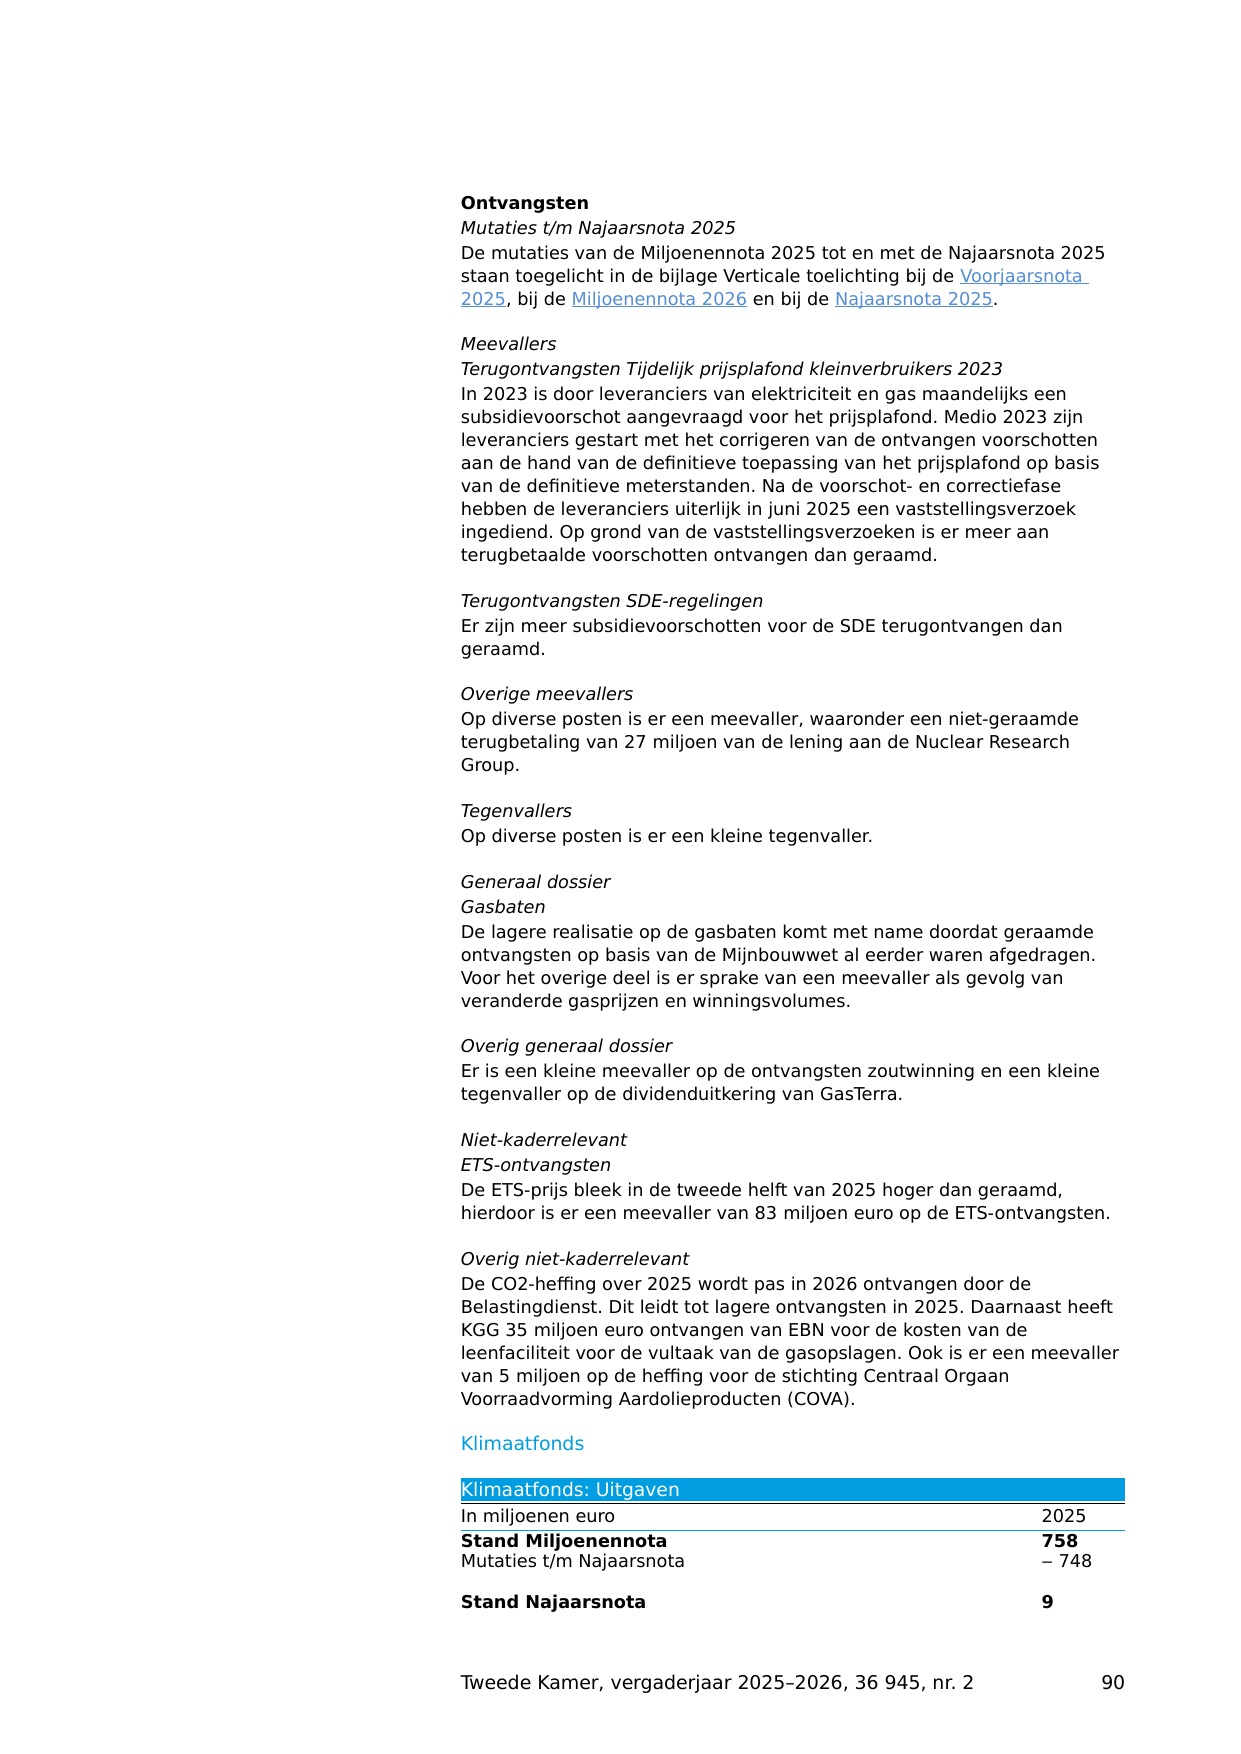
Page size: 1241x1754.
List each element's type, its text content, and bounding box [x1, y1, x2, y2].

text Mutaties t/m Najaarsnota 2025 [461, 216, 1125, 239]
text Niet-kaderrelevant [461, 1128, 1125, 1151]
table_cell ‒ 748 [1039, 1551, 1125, 1572]
text Generaal dossier [461, 870, 1125, 893]
table_cell 2025 [1039, 1504, 1125, 1530]
table_cell Mutaties t/m Najaarsnota [461, 1551, 1038, 1572]
text Op diverse posten is er een kleine tegenvaller. [461, 824, 1125, 847]
text Terugontvangsten SDE-regelingen [461, 589, 1125, 612]
table_cell [1039, 1572, 1125, 1592]
table_cell In miljoenen euro [461, 1504, 1038, 1530]
text Terugontvangsten Tijdelijk prijsplafond kleinverbruikers 2023 [461, 357, 1125, 380]
table_cell 758 [1039, 1531, 1125, 1551]
text De lagere realisatie op de gasbaten komt met name doordat geraamde ontvangsten op basis van de Mijnbouwwet al eerder waren afgedragen. Voor het overige deel is er sprake van een meevaller als gevolg van veranderde gasprijzen en winningsvolumes. [461, 920, 1125, 1012]
table_cell Stand Miljoenennota [461, 1531, 1038, 1551]
text Meevallers [461, 332, 1125, 355]
text Gasbaten [461, 895, 1125, 918]
text Overig niet-kaderrelevant [461, 1247, 1125, 1270]
text Op diverse posten is er een meevaller, waaronder een niet-geraamde terugbetaling van 27 miljoen van de lening aan de Nuclear Research Group. [461, 707, 1125, 776]
table_cell Stand Najaarsnota [461, 1593, 1038, 1613]
title Klimaatfonds [461, 1432, 1125, 1454]
table_cell [461, 1572, 1038, 1592]
text De ETS-prijs bleek in de tweede helft van 2025 hoger dan geraamd, hierdoor is er een meevaller van 83 miljoen euro op de ETS-ontvangsten. [461, 1178, 1125, 1224]
text In 2023 is door leveranciers van elektriciteit en gas maandelijks een subsidievoorschot aangevraagd voor het prijsplafond. Medio 2023 zijn leveranciers gestart met het corrigeren van de ontvangen voorschotten aan de hand van de definitieve toepassing van het prijsplafond op basis van de definitieve meterstanden. Na de voorschot- en correctiefase hebben de leveranciers uiterlijk in juni 2025 een vaststellingsverzoek ingediend. Op grond van de vaststellingsverzoeken is er meer aan terugbetaalde voorschotten ontvangen dan geraamd. [461, 382, 1125, 566]
text ETS-ontvangsten [461, 1153, 1125, 1176]
table_cell 9 [1039, 1593, 1125, 1613]
text Overig generaal dossier [461, 1034, 1125, 1057]
text Ontvangsten [461, 191, 1125, 214]
text Er is een kleine meevaller op de ontvangsten zoutwinning en een kleine tegenvaller op de dividenduitkering van GasTerra. [461, 1059, 1125, 1105]
text De mutaties van de Miljoenennota 2025 tot en met de Najaarsnota 2025 staan toegelicht in de bijlage Verticale toelichting bij de Voorjaarsnota 2025, bij de Miljoenennota 2026 en bij de Najaarsnota 2025. [461, 241, 1125, 309]
text Overige meevallers [461, 682, 1125, 705]
text Er zijn meer subsidievoorschotten voor de SDE terugontvangen dan geraamd. [461, 614, 1125, 659]
text Tegenvallers [461, 799, 1125, 822]
text De CO2-heffing over 2025 wordt pas in 2026 ontvangen door de Belastingdienst. Dit leidt tot lagere ontvangsten in 2025. Daarnaast heeft KGG 35 miljoen euro ontvangen van EBN voor de kosten van de leenfaciliteit voor de vultaak van de gasopslagen. Ook is er een meevaller van 5 miljoen op de heffing voor de stichting Centraal Orgaan Voorraadvorming Aardolieproducten (COVA). [461, 1272, 1125, 1409]
